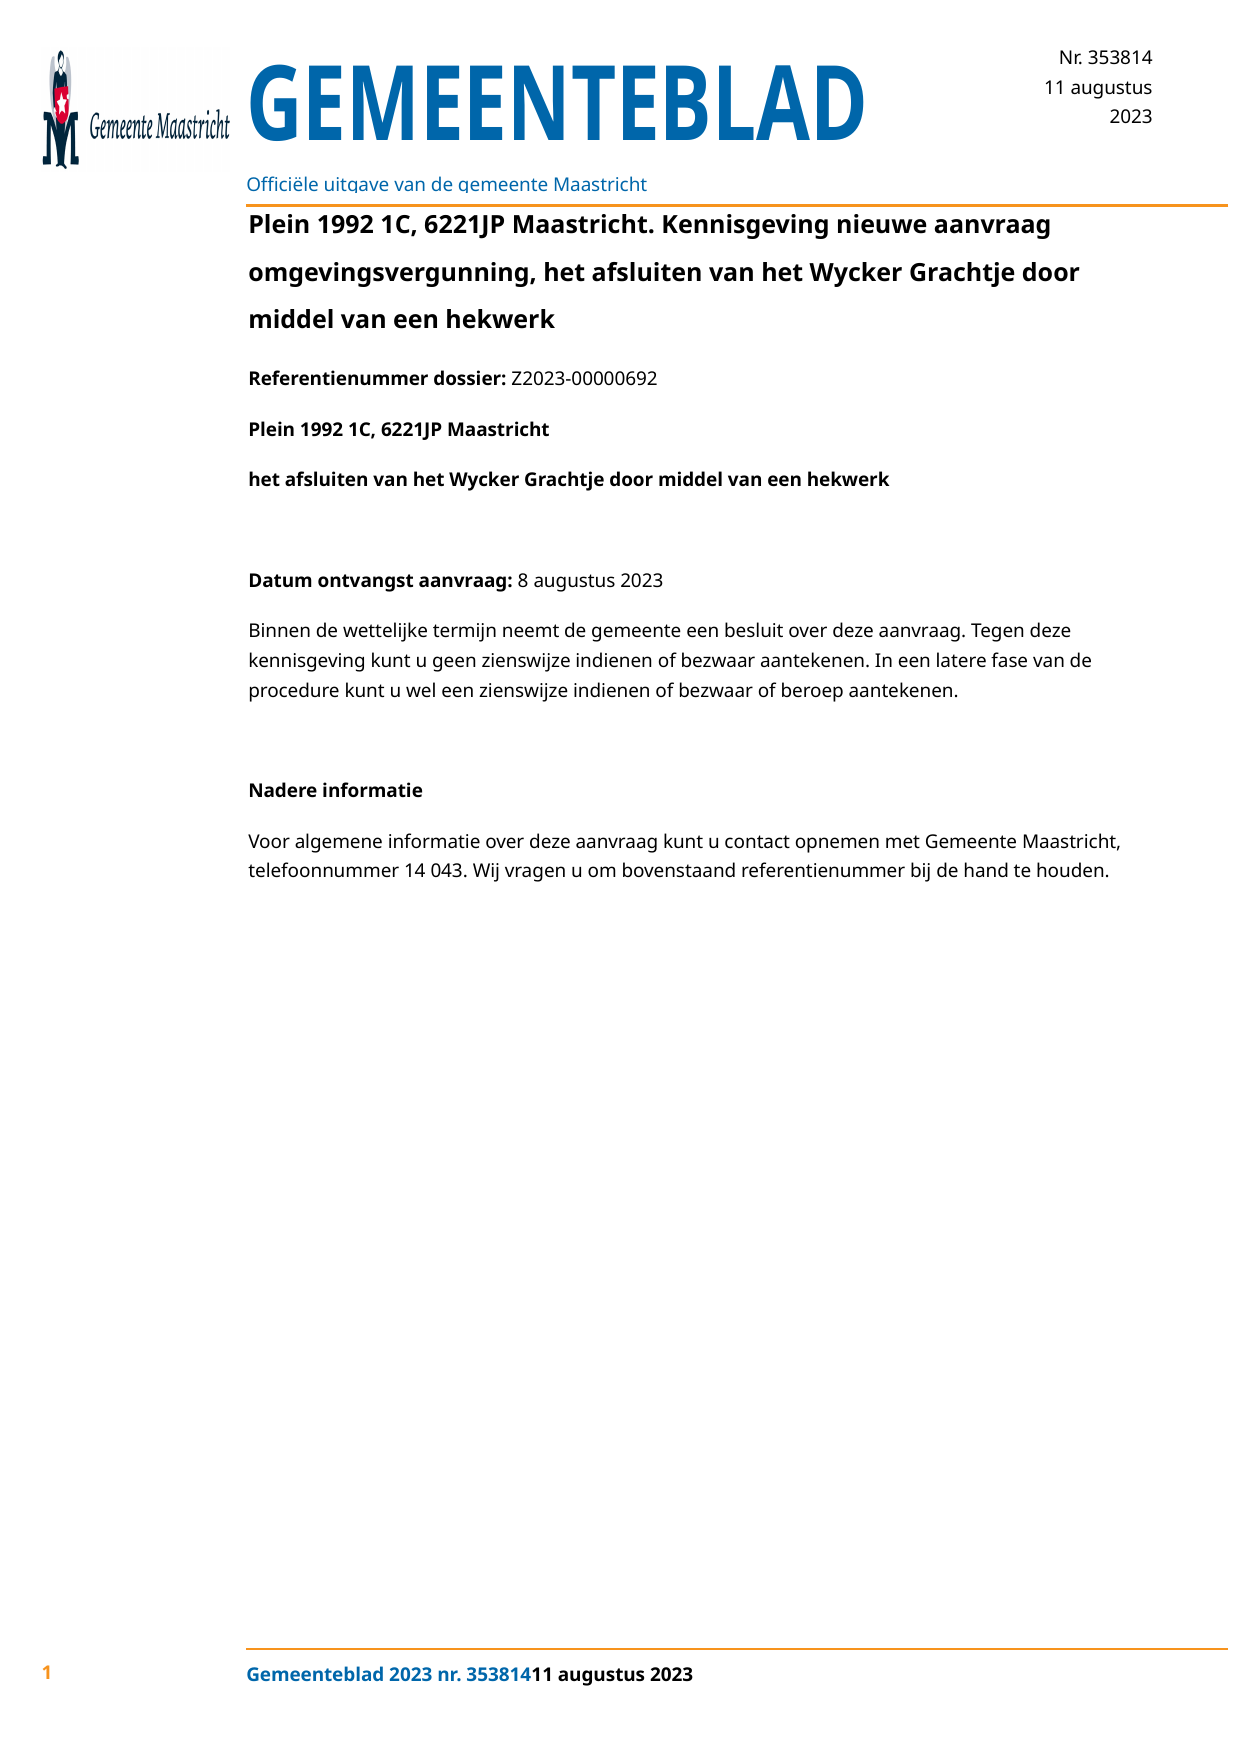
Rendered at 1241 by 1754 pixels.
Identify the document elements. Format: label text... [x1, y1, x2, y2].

picture [41, 47, 231, 172]
text Referentienummer dossier: Z2023-00000692 [248, 366, 1152, 391]
text Plein 1992 1C, 6221JP Maastricht. Kennisgeving nieuwe aanvraag omgevingsvergunning, het afsluiten van het Wycker Grachtje door middel van een hekwerk [248, 207, 1152, 336]
text Plein 1992 1C, 6221JP Maastricht [248, 416, 1152, 442]
text het afsluiten van het Wycker Grachtje door middel van een hekwerk [248, 466, 1152, 492]
text Binnen de wettelijke termijn neemt de gemeente een besluit over deze aanvraag. Tegen deze kennisgeving kunt u geen zienswijze indienen of bezwaar aantekenen. In een latere fase van de procedure kunt u wel een zienswijze indienen of bezwaar of beroep aantekenen. [248, 618, 1152, 702]
text Datum ontvangst aanvraag: 8 augustus 2023 [248, 567, 1152, 593]
text Voor algemene informatie over deze aanvraag kunt u contact opnemen met Gemeente Maastricht, telefoonnummer 14 043. Wij vragen u om bovenstaand referentienummer bij de hand te houden. [248, 828, 1152, 883]
text Nadere informatie [248, 778, 1152, 803]
